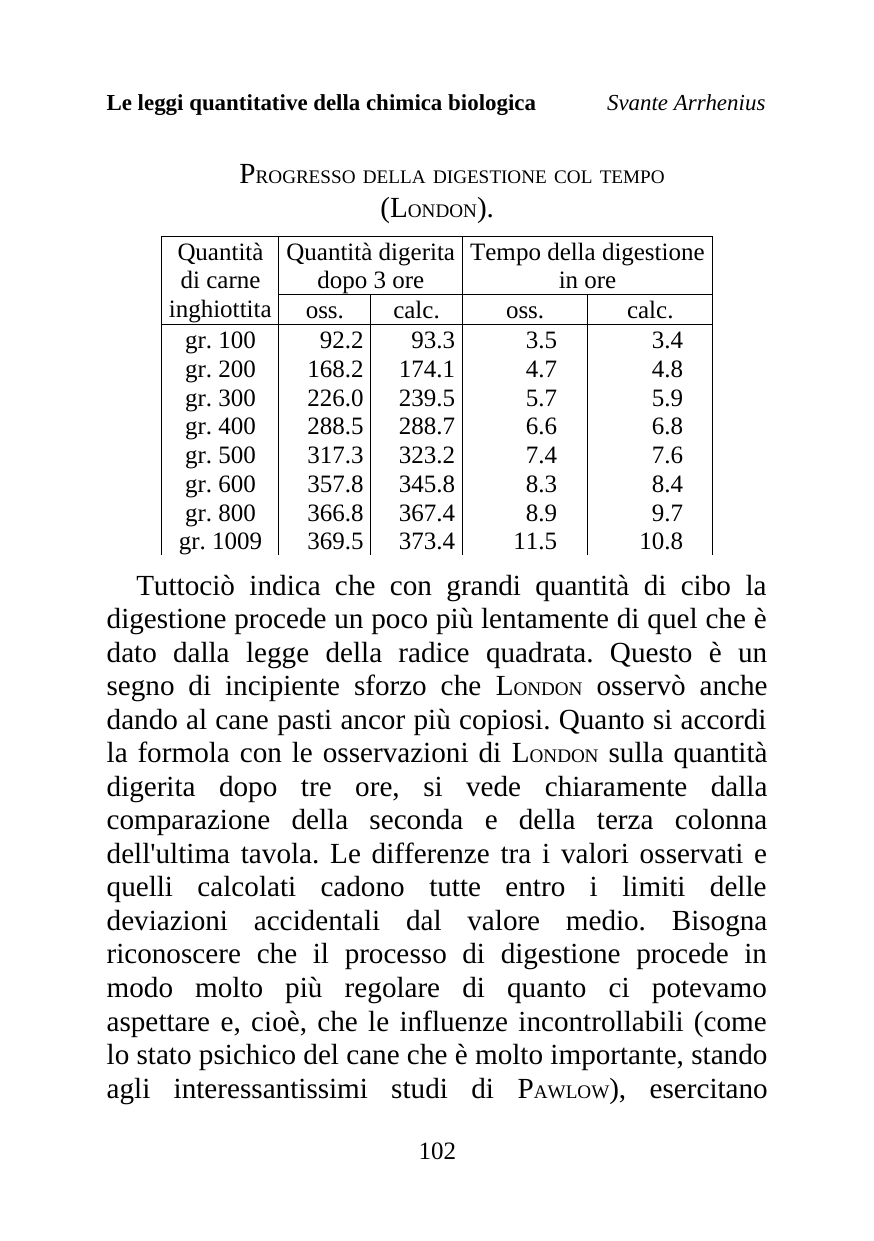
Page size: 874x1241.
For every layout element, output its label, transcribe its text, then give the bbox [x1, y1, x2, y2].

text Tuttociò indica che con grandi quantità di cibo la digestione procede un poco più lentamente di quel che è dato dalla legge della radice quadrata. Questo è un segno di incipiente sforzo che London osservò anche dando al cane pasti ancor più copiosi. Quanto si accordi la formola con le osservazioni di London sulla quantità digerita dopo tre ore, si vede chiaramente dalla comparazione della seconda e della terza colonna dell'ultima tavola. Le differenze tra i valori osservati e quelli calcolati cadono tutte entro i limiti delle deviazioni accidentali dal valore medio. Bisogna riconoscere che il processo di digestione procede in modo molto più regolare di quanto ci potevamo aspettare e, cioè, che le influenze incontrollabili (come lo stato psichico del cane che è molto importante, stando agli interessantissimi studi di Pawlow), esercitano [106, 568, 768, 1104]
table_cell gr. 300 [162, 383, 278, 411]
table_cell 345.8 [371, 469, 462, 498]
table_cell 4.8 [588, 354, 712, 383]
table_cell 8.9 [463, 498, 587, 526]
table_cell 5.7 [463, 383, 587, 411]
table_cell 8.4 [588, 469, 712, 498]
table_cell 92.2 [279, 325, 370, 354]
table_header Quantità digerita dopo 3 ore [279, 237, 462, 294]
table_cell gr. 200 [162, 354, 278, 383]
table_cell 226.0 [279, 383, 370, 411]
table_cell 8.3 [463, 469, 587, 498]
table_cell oss. [463, 295, 587, 324]
table_cell gr. 1009 [162, 526, 278, 555]
text Progresso della digestione col tempo (London). [106, 156, 768, 223]
table_cell gr. 100 [162, 325, 278, 354]
table_cell 5.9 [588, 383, 712, 411]
table_cell 93.3 [371, 325, 462, 354]
table_header Tempo della digestione in ore [463, 237, 712, 294]
table_cell gr. 500 [162, 440, 278, 469]
table_cell 373.4 [371, 526, 462, 555]
table_cell 357.8 [279, 469, 370, 498]
table_cell calc. [371, 295, 462, 324]
table_cell 366.8 [279, 498, 370, 526]
table_cell 10.8 [588, 526, 712, 555]
table_cell 3.5 [463, 325, 587, 354]
table_cell calc. [588, 295, 712, 324]
table_cell 239.5 [371, 383, 462, 411]
table_cell gr. 800 [162, 498, 278, 526]
table_cell 9.7 [588, 498, 712, 526]
table_cell 369.5 [279, 526, 370, 555]
table_cell 288.5 [279, 411, 370, 440]
table_cell 168.2 [279, 354, 370, 383]
table_cell oss. [279, 295, 370, 324]
table_header Quantità di carne inghiottita [162, 237, 278, 324]
table_cell 4.7 [463, 354, 587, 383]
table_cell 7.4 [463, 440, 587, 469]
table_cell 7.6 [588, 440, 712, 469]
table_cell 323.2 [371, 440, 462, 469]
table_cell gr. 600 [162, 469, 278, 498]
table_cell 6.8 [588, 411, 712, 440]
table_cell 3.4 [588, 325, 712, 354]
table_cell 288.7 [371, 411, 462, 440]
table_cell gr. 400 [162, 411, 278, 440]
table_cell 317.3 [279, 440, 370, 469]
table_cell 367.4 [371, 498, 462, 526]
table_cell 6.6 [463, 411, 587, 440]
table_cell 11.5 [463, 526, 587, 555]
table_cell 174.1 [371, 354, 462, 383]
